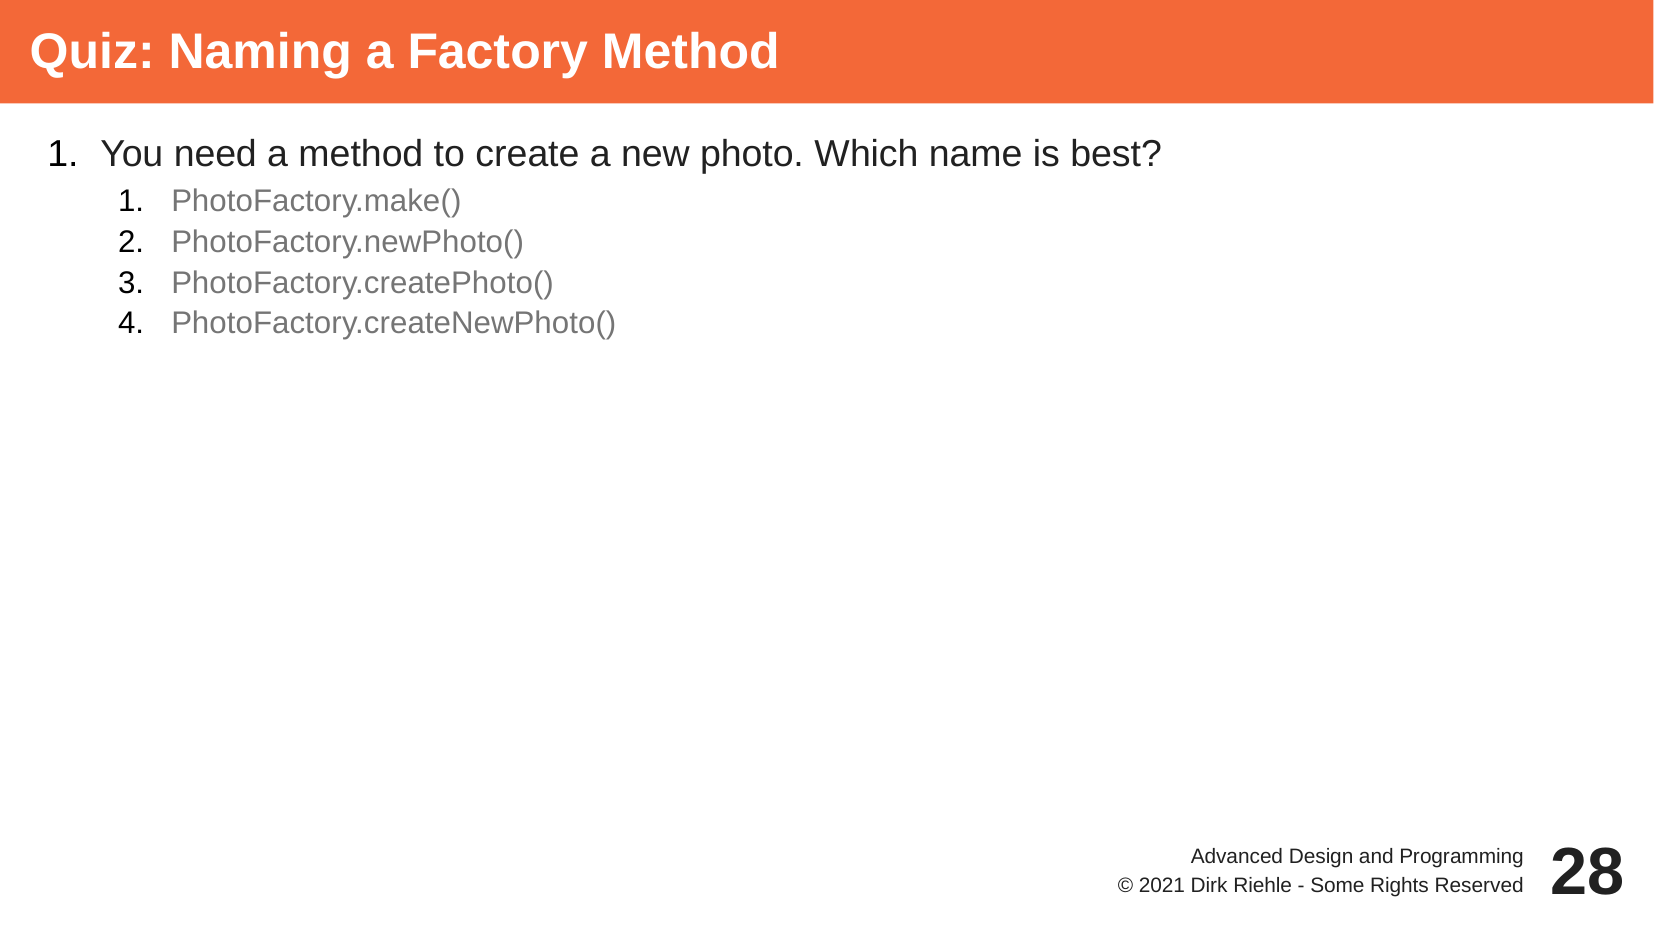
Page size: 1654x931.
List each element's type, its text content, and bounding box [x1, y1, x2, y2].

list You need a method to create a new photo. Which name is best? PhotoFactory.make() PhotoFactory.newPhoto() PhotoFactory.createPhoto() PhotoFactory.createNewPhoto() [29, 132, 1625, 813]
title Quiz: Naming a Factory Method [0, 0, 1654, 104]
